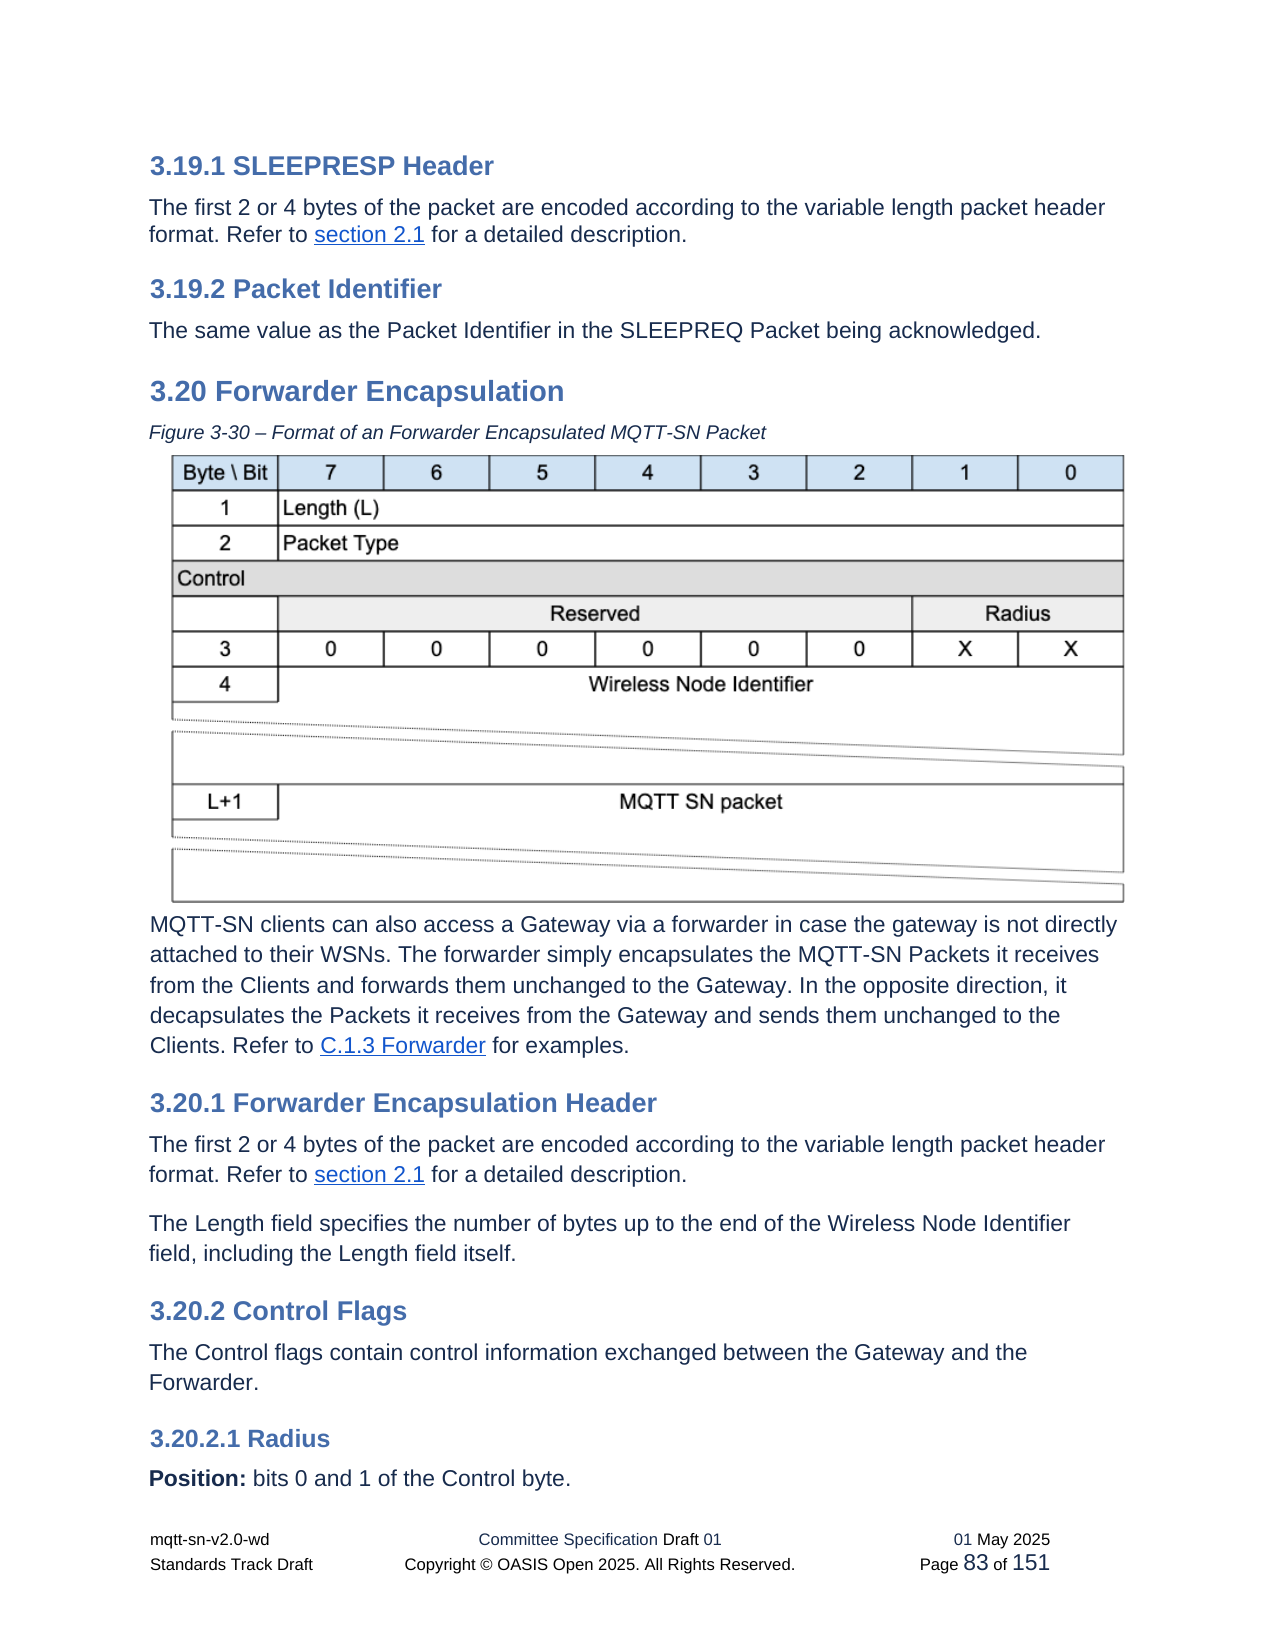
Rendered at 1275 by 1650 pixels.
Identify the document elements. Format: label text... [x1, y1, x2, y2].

subtitle 3.20 Forwarder Encapsulation [150, 374, 1124, 408]
subtitle 3.20.2.1 Radius [150, 1424, 1124, 1453]
text The first 2 or 4 bytes of the packet are encoded according to the variable length packet header format. Refer to section 2.1 for a detailed description. [148, 194, 1124, 247]
subtitle 3.19.1 SLEEPRESP Header [150, 150, 1124, 181]
subtitle 3.20.2 Control Flags [150, 1295, 1124, 1326]
subtitle 3.19.2 Packet Identifier [150, 273, 1124, 304]
text The Control flags contain control information exchanged between the Gateway and the Forwarder. [148, 1339, 1124, 1395]
text The first 2 or 4 bytes of the packet are encoded according to the variable length packet header format. Refer to section 2.1 for a detailed description. [148, 1131, 1124, 1187]
subtitle 3.20.1 Forwarder Encapsulation Header [150, 1087, 1124, 1118]
text The same value as the Packet Identifier in the SLEEPREQ Packet being acknowledged. [148, 317, 1124, 343]
text The Length field specifies the number of bytes up to the end of the Wireless Node Identifier field, including the Length field itself. [148, 1209, 1124, 1266]
text Figure 3-30 – Format of an Forwarder Encapsulated MQTT-SN Packet [148, 421, 1124, 443]
text MQTT-SN clients can also access a Gateway via a forwarder in case the gateway is not directly attached to their WSNs. The forwarder simply encapsulates the MQTT-SN Packets it receives from the Clients and forwards them unchanged to the Gateway. In the opposite direction, it decapsulates the Packets it receives from the Gateway and sends them unchanged to the Clients. Refer to C.1.3 Forwarder for examples. [149, 911, 1124, 1058]
text Position: bits 0 and 1 of the Control byte. [148, 1465, 1124, 1492]
picture [149, 455, 1125, 903]
